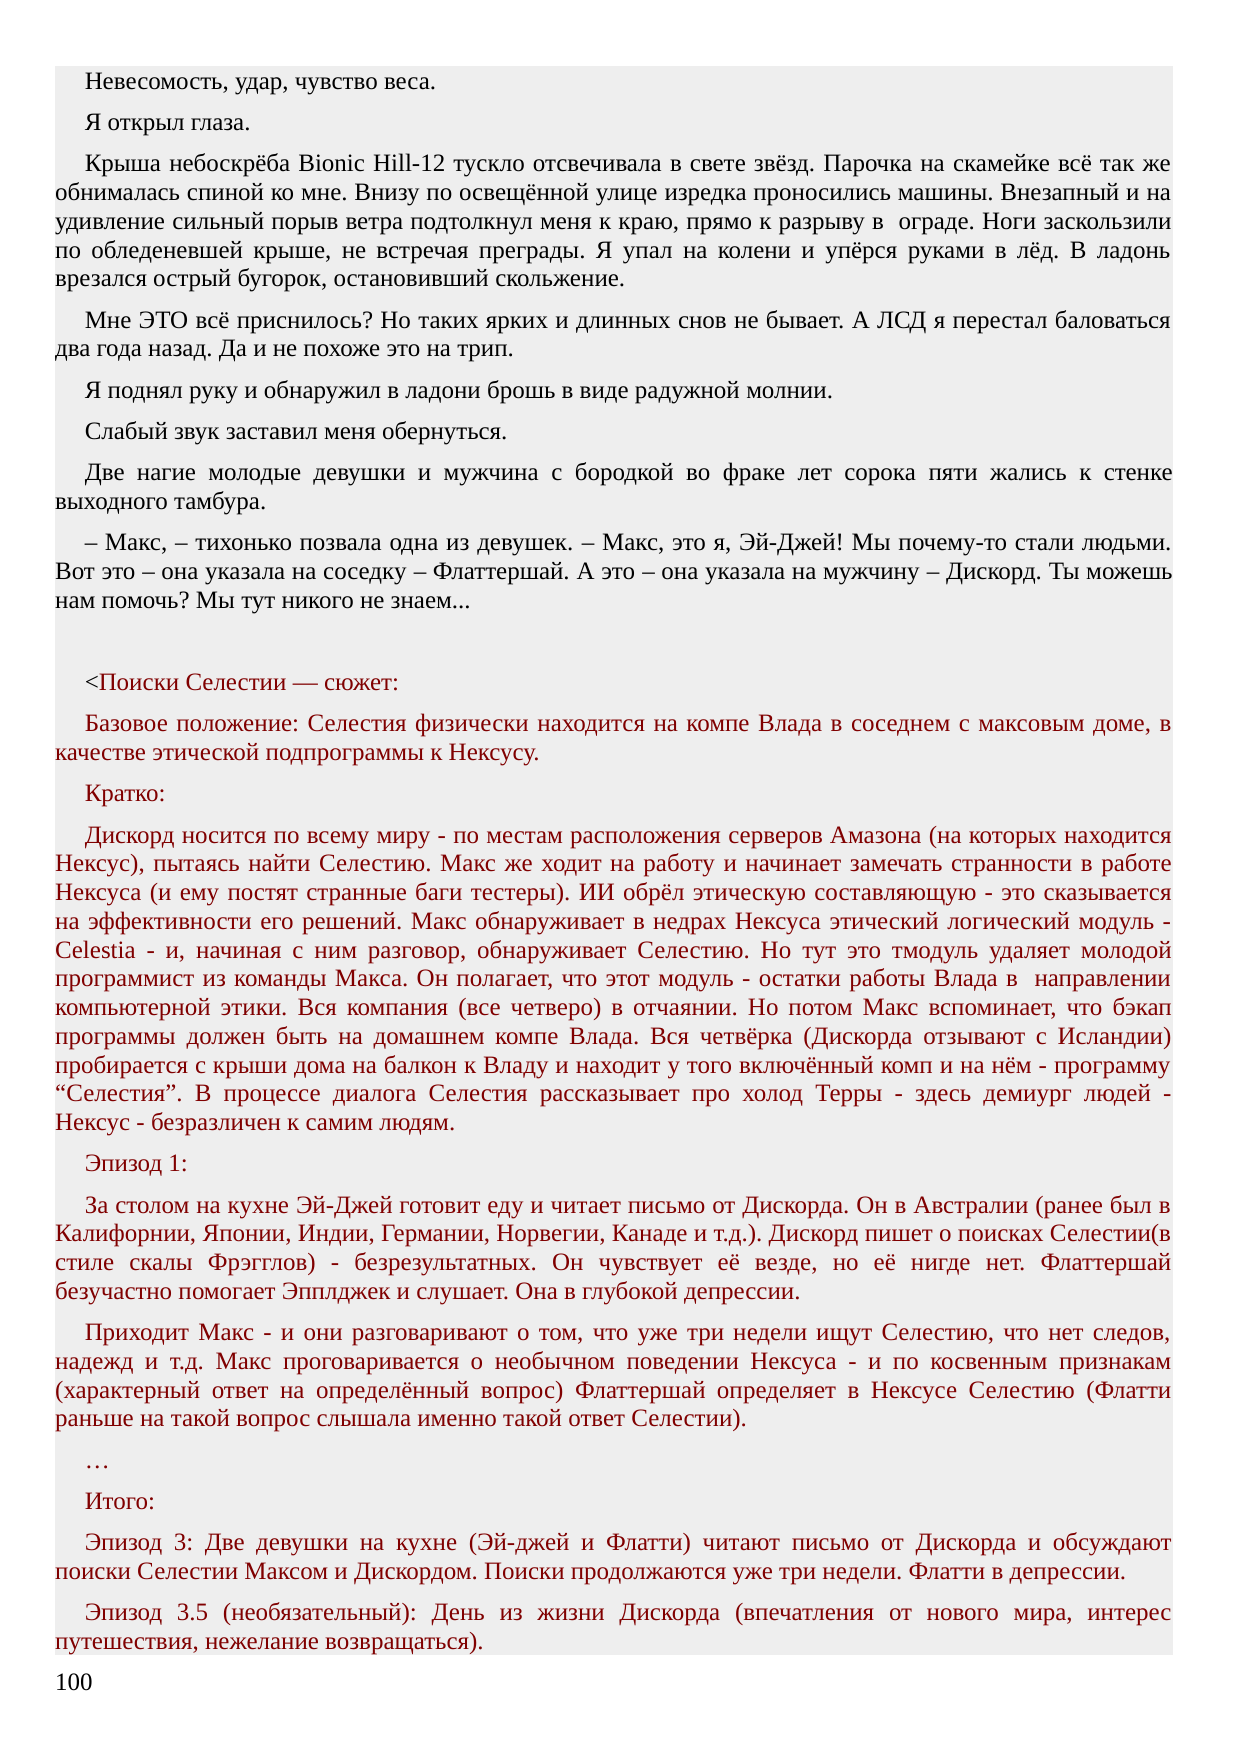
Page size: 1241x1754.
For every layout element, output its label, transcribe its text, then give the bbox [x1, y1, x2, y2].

text … [55, 1445, 1173, 1473]
text Итого: [55, 1486, 1173, 1515]
text Я открыл глаза. [55, 107, 1173, 136]
text Слабый звук заставил меня обернуться. [55, 416, 1173, 445]
text Дискорд носится по всему миру - по местам расположения серверов Амазона (на которых находится Нексус), пытаясь найти Селестию. Макс же ходит на работу и начинает замечать странности в работе Нексуса (и ему постят странные баги тестеры). ИИ обрёл этическую составляющую - это сказывается на эффективности его решений. Макс обнаруживает в недрах Нексуса этический логический модуль - Celestia - и, начиная с ним разговор, обнаруживает Селестию. Но тут это тмодуль удаляет молодой программист из команды Макса. Он полагает, что этот модуль - остатки работы Влада в направлении компьютерной этики. Вся компания (все четверо) в отчаянии. Но потом Макс вспоминает, что бэкап программы должен быть на домашнем компе Влада. Вся четвёрка (Дискорда отзывают с Исландии) пробирается с крыши дома на балкон к Владу и находит у того включённый комп и на нём - программу “Селестия”. В процессе диалога Селестия рассказывает про холод Терры - здесь демиург людей - Нексус - безразличен к самим людям. [55, 820, 1173, 1136]
text Крыша небоскрёба Bionic Hill-12 тускло отсвечивала в свете звёзд. Парочка на скамейке всё так же обнималась спиной ко мне. Внизу по освещённой улице изредка проносились машины. Внезапный и на удивление сильный порыв ветра подтолкнул меня к краю, прямо к разрыву в ограде. Ноги заскользили по обледеневшей крыше, не встречая преграды. Я упал на колени и упёрся руками в лёд. В ладонь врезался острый бугорок, остановивший скольжение. [55, 148, 1173, 292]
text Мне ЭТО всё приснилось? Но таких ярких и длинных снов не бывает. А ЛСД я перестал баловаться два года назад. Да и не похоже это на трип. [55, 305, 1173, 362]
text Невесомость, удар, чувство веса. [55, 66, 1173, 95]
text <Поиски Селестии — сюжет: [55, 667, 1173, 696]
text – Макс, – тихонько позвала одна из девушек. – Макс, это я, Эй-Джей! Мы почему-то стали людьми. Вот это – она указала на соседку – Флаттершай. А это – она указала на мужчину – Дискорд. Ты можешь нам помочь? Мы тут никого не знаем... [55, 527, 1173, 613]
text Эпизод 3: Две девушки на кухне (Эй-джей и Флатти) читают письмо от Дискорда и обсуждают поиски Селестии Максом и Дискордом. Поиски продолжаются уже три недели. Флатти в депрессии. [55, 1527, 1173, 1585]
text За столом на кухне Эй-Джей готовит еду и читает письмо от Дискорда. Он в Австралии (ранее был в Калифорнии, Японии, Индии, Германии, Норвегии, Канаде и т.д.). Дискорд пишет о поисках Селестии(в стиле скалы Фрэгглов) - безрезультатных. Он чувствует её везде, но её нигде нет. Флаттершай безучастно помогает Эпплджек и слушает. Она в глубокой депрессии. [55, 1190, 1173, 1305]
text Эпизод 1: [55, 1148, 1173, 1177]
text Я поднял руку и обнаружил в ладони брошь в виде радужной молнии. [55, 375, 1173, 403]
text Базовое положение: Селестия физически находится на компе Влада в соседнем с максовым доме, в качестве этической подпрограммы к Нексусу. [55, 708, 1173, 766]
text Две нагие молодые девушки и мужчина с бородкой во фраке лет сорока пяти жались к стенке выходного тамбура. [55, 457, 1173, 515]
text Эпизод 3.5 (необязательный): День из жизни Дискорда (впечатления от нового мира, интерес путешествия, нежелание возвращаться). [55, 1597, 1173, 1655]
text Кратко: [55, 778, 1173, 807]
text Приходит Макс - и они разговаривают о том, что уже три недели ищут Селестию, что нет следов, надежд и т.д. Макс проговаривается о необычном поведении Нексуса - и по косвенным признакам (характерный ответ на определённый вопрос) Флаттершай определяет в Нексусе Селестию (Флатти раньше на такой вопрос слышала именно такой ответ Селестии). [55, 1317, 1173, 1432]
